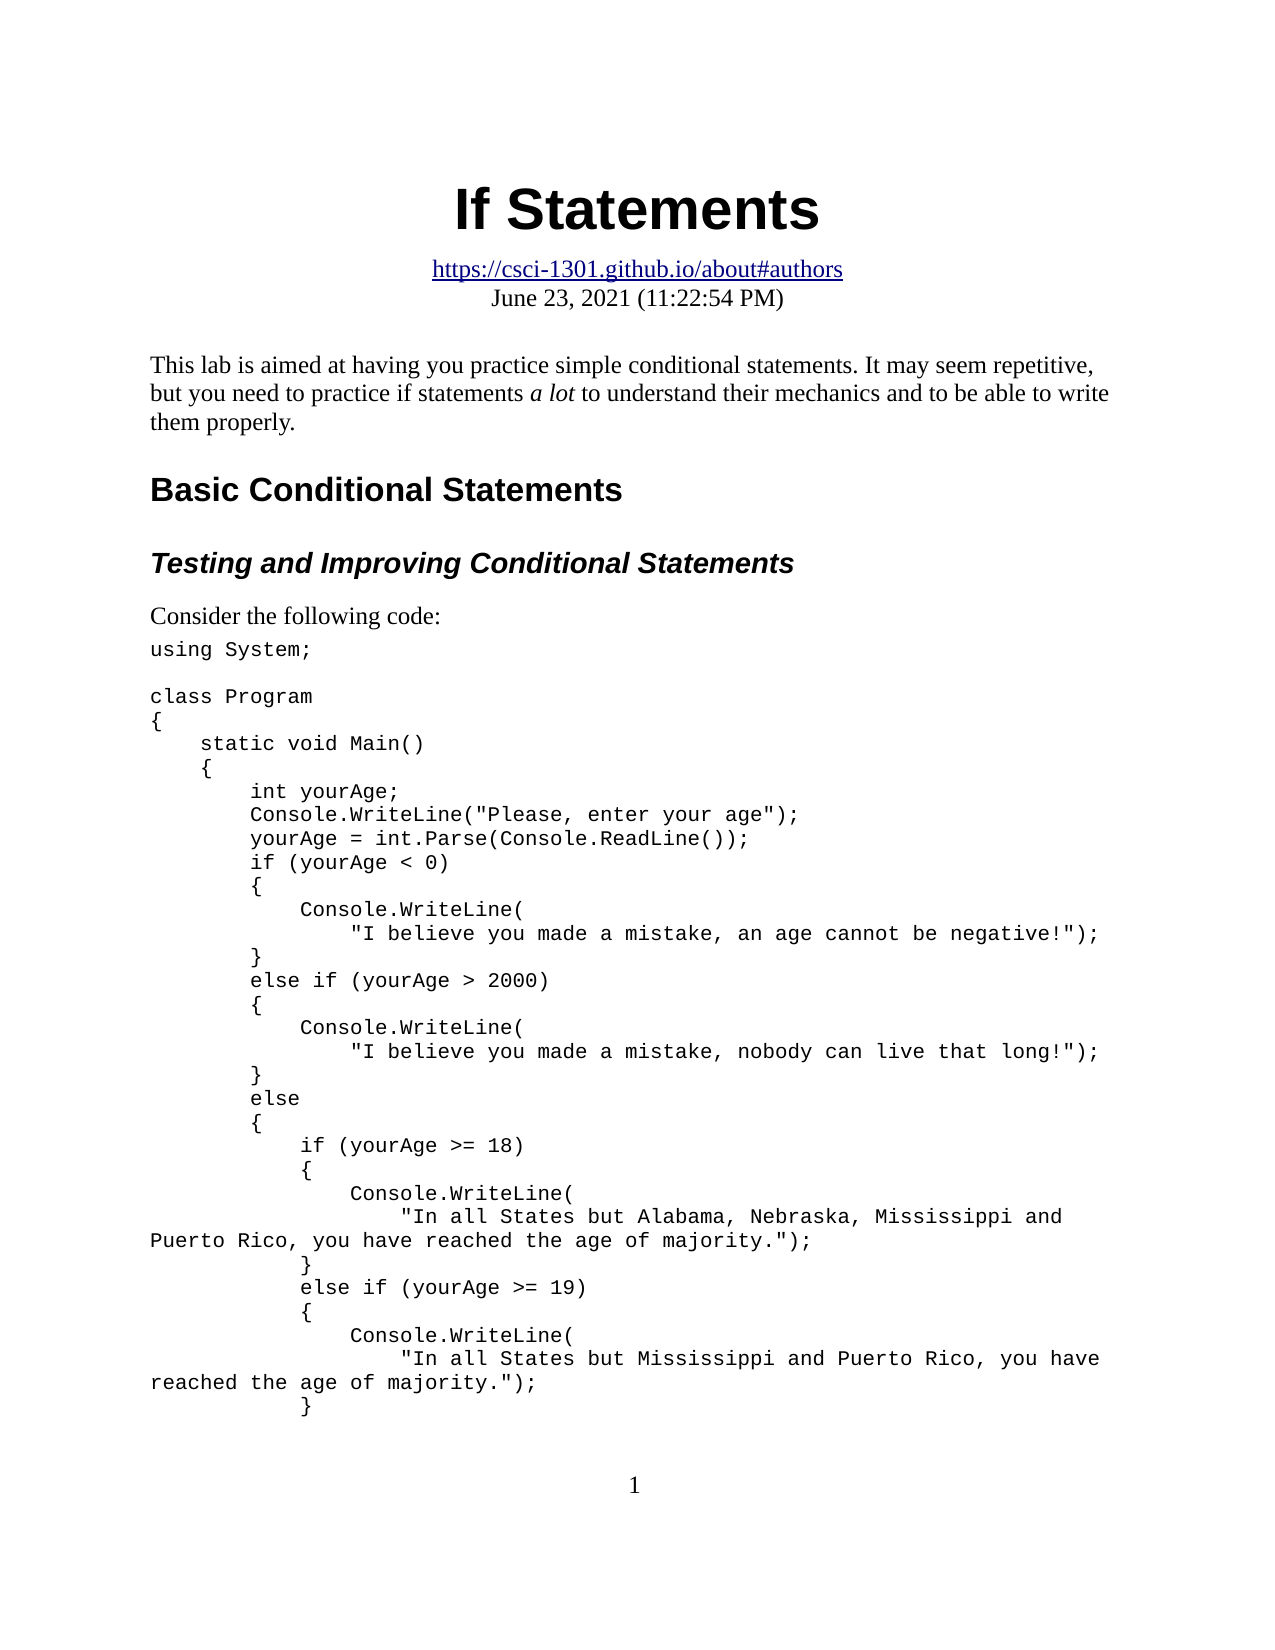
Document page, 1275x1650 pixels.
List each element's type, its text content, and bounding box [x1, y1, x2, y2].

text if (yourAge < 0) [150, 852, 1125, 875]
text } [150, 1064, 1125, 1088]
text Console.WriteLine( [150, 1017, 1125, 1041]
text { [150, 1112, 1125, 1135]
text { [150, 993, 1125, 1017]
text https://csci-1301.github.io/about#authors [150, 254, 1125, 283]
text using System; [150, 639, 1125, 662]
text { [150, 1301, 1125, 1324]
text yourAge = int.Parse(Console.ReadLine()); [150, 828, 1125, 852]
text int yourAge; [150, 781, 1125, 804]
text { [150, 1159, 1125, 1183]
text "I believe you made a mistake, nobody can live that long!"); [150, 1041, 1125, 1064]
text Console.WriteLine( [150, 899, 1125, 923]
text else [150, 1088, 1125, 1112]
text } [150, 1396, 1125, 1419]
text } [150, 946, 1125, 970]
text class Program [150, 686, 1125, 710]
text { [150, 875, 1125, 899]
text { [150, 757, 1125, 781]
text else if (yourAge >= 19) [150, 1277, 1125, 1301]
text "In all States but Mississippi and Puerto Rico, you have reached the age of majority."); [150, 1348, 1125, 1396]
subtitle Basic Conditional Statements [150, 470, 1125, 509]
text "I believe you made a mistake, an age cannot be negative!"); [150, 923, 1125, 946]
text static void Main() [150, 733, 1125, 757]
subtitle Testing and Improving Conditional Statements [150, 546, 1125, 580]
text June 23, 2021 (11:22:54 PM) [150, 283, 1125, 312]
text { [150, 710, 1125, 733]
text This lab is aimed at having you practice simple conditional statements. It may seem repetitive, but you need to practice if statements a lot to understand their mechanics and to be able to write them properly. [150, 350, 1125, 436]
text else if (yourAge > 2000) [150, 970, 1125, 993]
text Console.WriteLine( [150, 1324, 1125, 1348]
text "In all States but Alabama, Nebraska, Mississippi and Puerto Rico, you have reached the age of majority."); [150, 1206, 1125, 1254]
title If Statements [150, 175, 1125, 242]
text Console.WriteLine( [150, 1183, 1125, 1206]
text Consider the following code: [150, 601, 1125, 630]
text if (yourAge >= 18) [150, 1135, 1125, 1159]
text } [150, 1254, 1125, 1277]
text Console.WriteLine("Please, enter your age"); [150, 804, 1125, 828]
